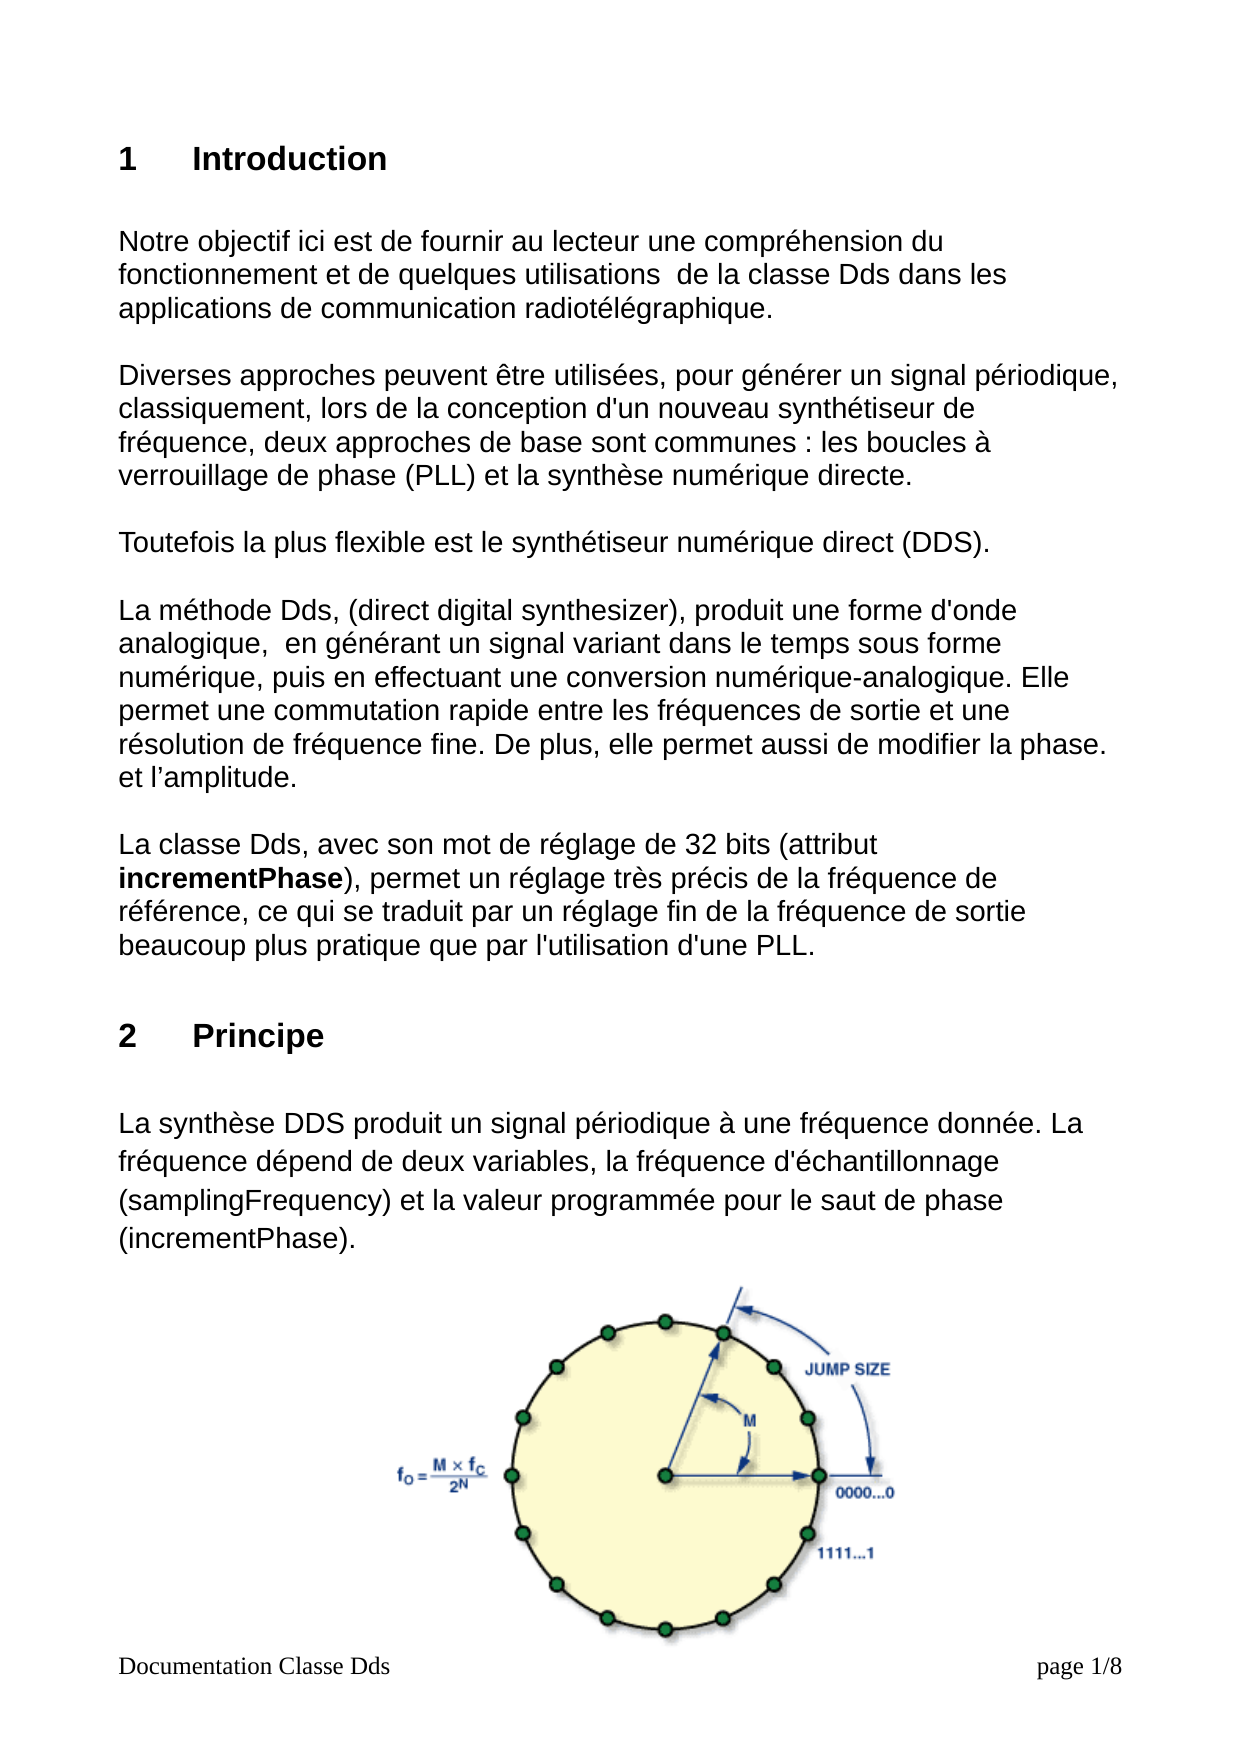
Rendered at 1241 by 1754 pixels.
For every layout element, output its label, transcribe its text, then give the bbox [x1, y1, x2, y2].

text La méthode Dds, (direct digital synthesizer), produit une forme d'onde analogique, en générant un signal variant dans le temps sous forme numérique, puis en effectuant une conversion numérique-analogique. Elle permet une commutation rapide entre les fréquences de sortie et une résolution de fréquence fine. De plus, elle permet aussi de modifier la phase. et l’amplitude. [118, 593, 1122, 794]
text Notre objectif ici est de fournir au lecteur une compréhension du fonctionnement et de quelques utilisations de la classe Dds dans les applications de communication radiotélégraphique. [118, 224, 1122, 324]
text La synthèse DDS produit un signal périodique à une fréquence donnée. La fréquence dépend de deux variables, la fréquence d'échantillonnage (samplingFrequency) et la valeur programmée pour le saut de phase (incrementPhase). [118, 1106, 1122, 1255]
picture [313, 1257, 989, 1654]
text La classe Dds, avec son mot de réglage de 32 bits (attribut incrementPhase), permet un réglage très précis de la fréquence de référence, ce qui se traduit par un réglage fin de la fréquence de sortie beaucoup plus pratique que par l'utilisation d'une PLL. [118, 827, 1122, 962]
subtitle Principe [118, 1016, 1122, 1093]
text Toutefois la plus flexible est le synthétiseur numérique direct (DDS). [118, 526, 1122, 559]
subtitle Introduction [118, 139, 1122, 178]
text Diverses approches peuvent être utilisées, pour générer un signal périodique, classiquement, lors de la conception d'un nouveau synthétiseur de fréquence, deux approches de base sont communes : les boucles à verrouillage de phase (PLL) et la synthèse numérique directe. [118, 358, 1122, 492]
